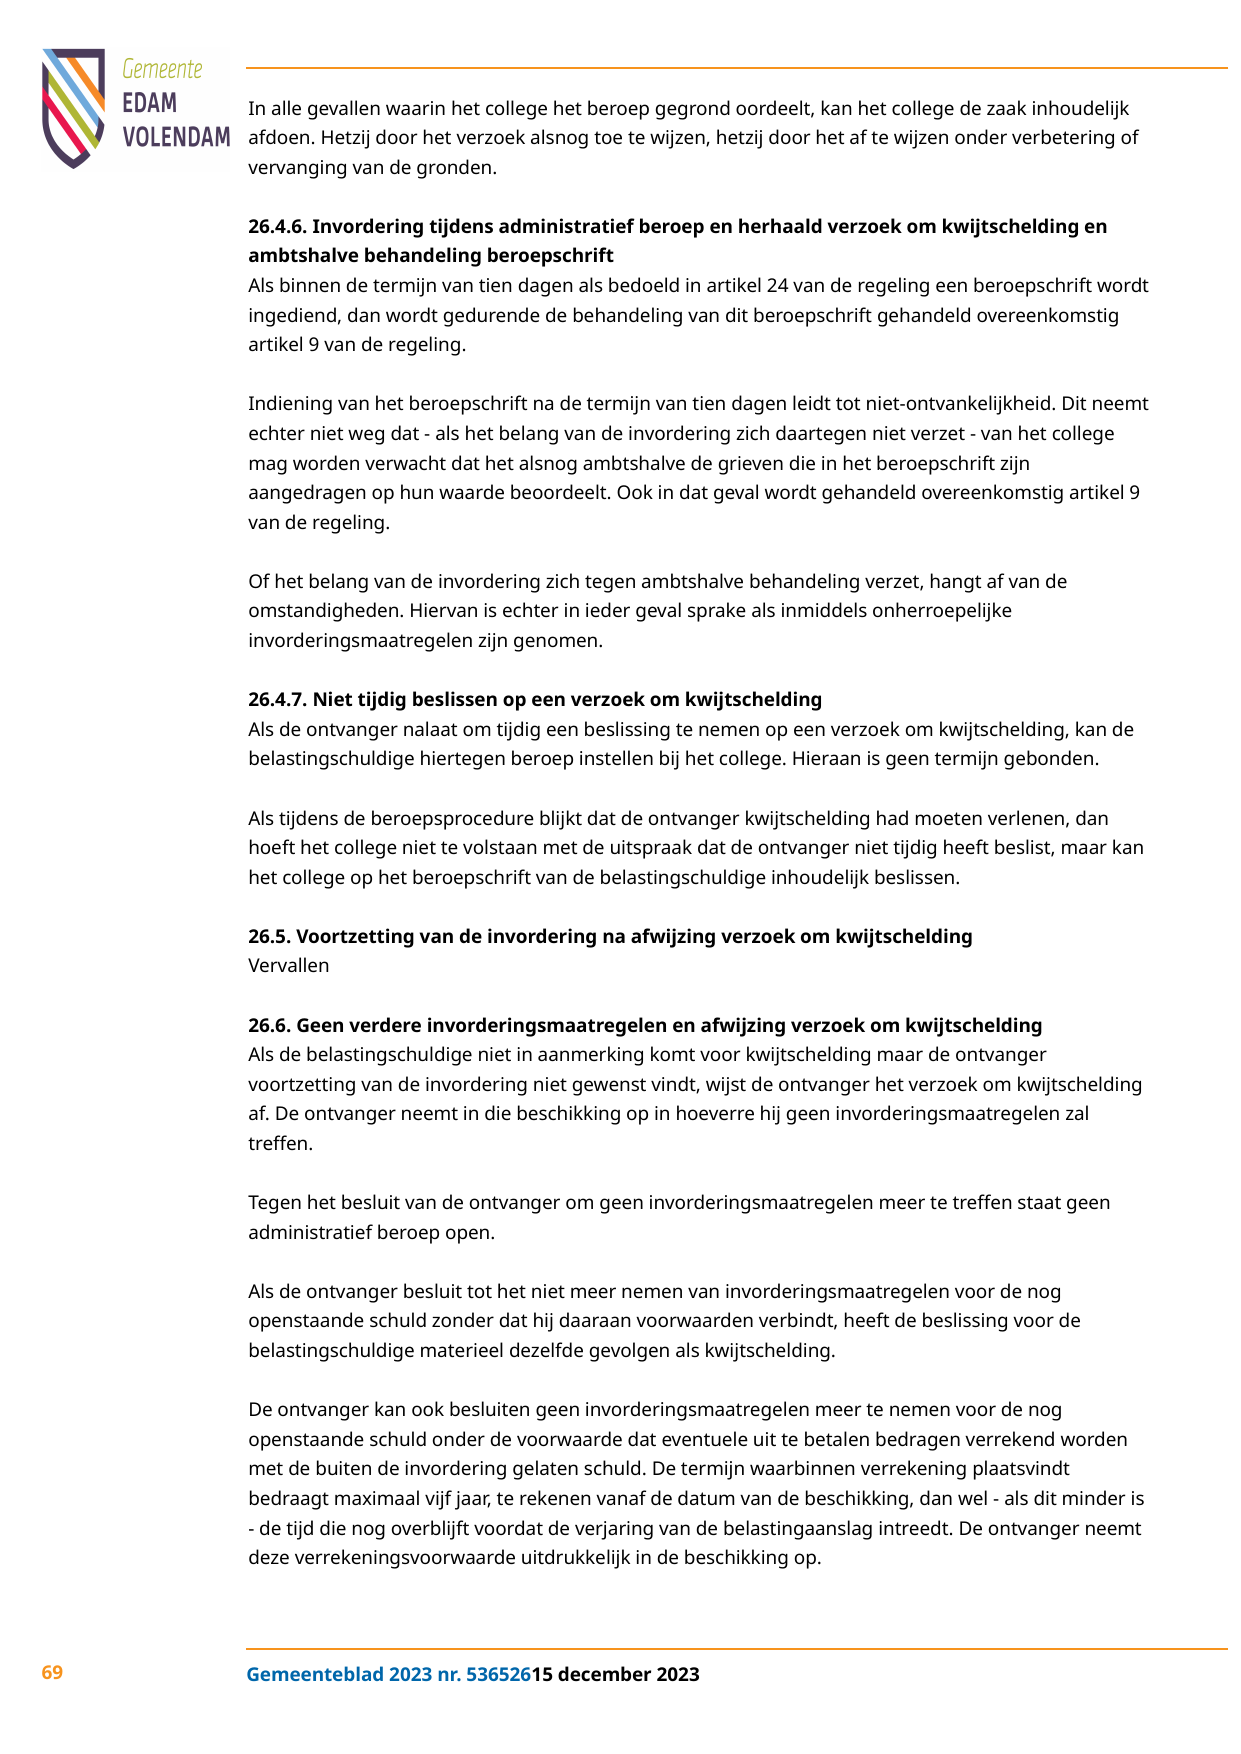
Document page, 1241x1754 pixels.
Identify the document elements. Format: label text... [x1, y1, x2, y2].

text 26.5. Voortzetting van de invordering na afwijzing verzoek om kwijtschelding [248, 923, 1152, 949]
text 26.4.7. Niet tijdig beslissen op een verzoek om kwijtschelding [248, 686, 1152, 712]
text Tegen het besluit van de ontvanger om geen invorderingsmaatregelen meer te treffen staat geen administratief beroep open. [248, 1189, 1152, 1245]
text Als de belastingschuldige niet in aanmerking komt voor kwijtschelding maar de ontvanger voortzetting van de invordering niet gewenst vindt, wijst de ontvanger het verzoek om kwijtschelding af. De ontvanger neemt in die beschikking op in hoeverre hij geen invorderingsmaatregelen zal treffen. [248, 1041, 1152, 1156]
text Vervallen [248, 953, 1152, 978]
picture [41, 47, 231, 172]
text In alle gevallen waarin het college het beroep gegrond oordeelt, kan het college de zaak inhoudelijk afdoen. Hetzij door het verzoek alsnog toe te wijzen, hetzij door het af te wijzen onder verbetering of vervanging van de gronden. [248, 95, 1152, 180]
text 26.4.6. Invordering tijdens administratief beroep en herhaald verzoek om kwijtschelding en ambtshalve behandeling beroepschrift [248, 213, 1152, 268]
text Als tijdens de beroepsprocedure blijkt dat de ontvanger kwijtschelding had moeten verlenen, dan hoeft het college niet te volstaan met de uitspraak dat de ontvanger niet tijdig heeft beslist, maar kan het college op het beroepschrift van de belastingschuldige inhoudelijk beslissen. [248, 805, 1152, 890]
text Als de ontvanger besluit tot het niet meer nemen van invorderingsmaatregelen voor de nog openstaande schuld zonder dat hij daaraan voorwaarden verbindt, heeft de beslissing voor de belastingschuldige materieel dezelfde gevolgen als kwijtschelding. [248, 1278, 1152, 1363]
text Of het belang van de invordering zich tegen ambtshalve behandeling verzet, hangt af van de omstandigheden. Hiervan is echter in ieder geval sprake als inmiddels onherroepelijke invorderingsmaatregelen zijn genomen. [248, 568, 1152, 653]
text Als binnen de termijn van tien dagen als bedoeld in artikel 24 van de regeling een beroepschrift wordt ingediend, dan wordt gedurende de behandeling van dit beroepschrift gehandeld overeenkomstig artikel 9 van de regeling. [248, 272, 1152, 357]
text Als de ontvanger nalaat om tijdig een beslissing te nemen op een verzoek om kwijtschelding, kan de belastingschuldige hiertegen beroep instellen bij het college. Hieraan is geen termijn gebonden. [248, 716, 1152, 771]
text 26.6. Geen verdere invorderingsmaatregelen en afwijzing verzoek om kwijtschelding [248, 1012, 1152, 1038]
text Indiening van het beroepschrift na de termijn van tien dagen leidt tot niet-ontvankelijkheid. Dit neemt echter niet weg dat - als het belang van de invordering zich daartegen niet verzet - van het college mag worden verwacht dat het alsnog ambtshalve de grieven die in het beroepschrift zijn aangedragen op hun waarde beoordeelt. Ook in dat geval wordt gehandeld overeenkomstig artikel 9 van de regeling. [248, 391, 1152, 535]
text De ontvanger kan ook besluiten geen invorderingsmaatregelen meer te nemen voor de nog openstaande schuld onder de voorwaarde dat eventuele uit te betalen bedragen verrekend worden met de buiten de invordering gelaten schuld. De termijn waarbinnen verrekening plaatsvindt bedraagt maximaal vijf jaar, te rekenen vanaf de datum van de beschikking, dan wel - als dit minder is - de tijd die nog overblijft voordat de verjaring van de belastingaanslag intreedt. De ontvanger neemt deze verrekeningsvoorwaarde uitdrukkelijk in de beschikking op. [248, 1396, 1152, 1570]
